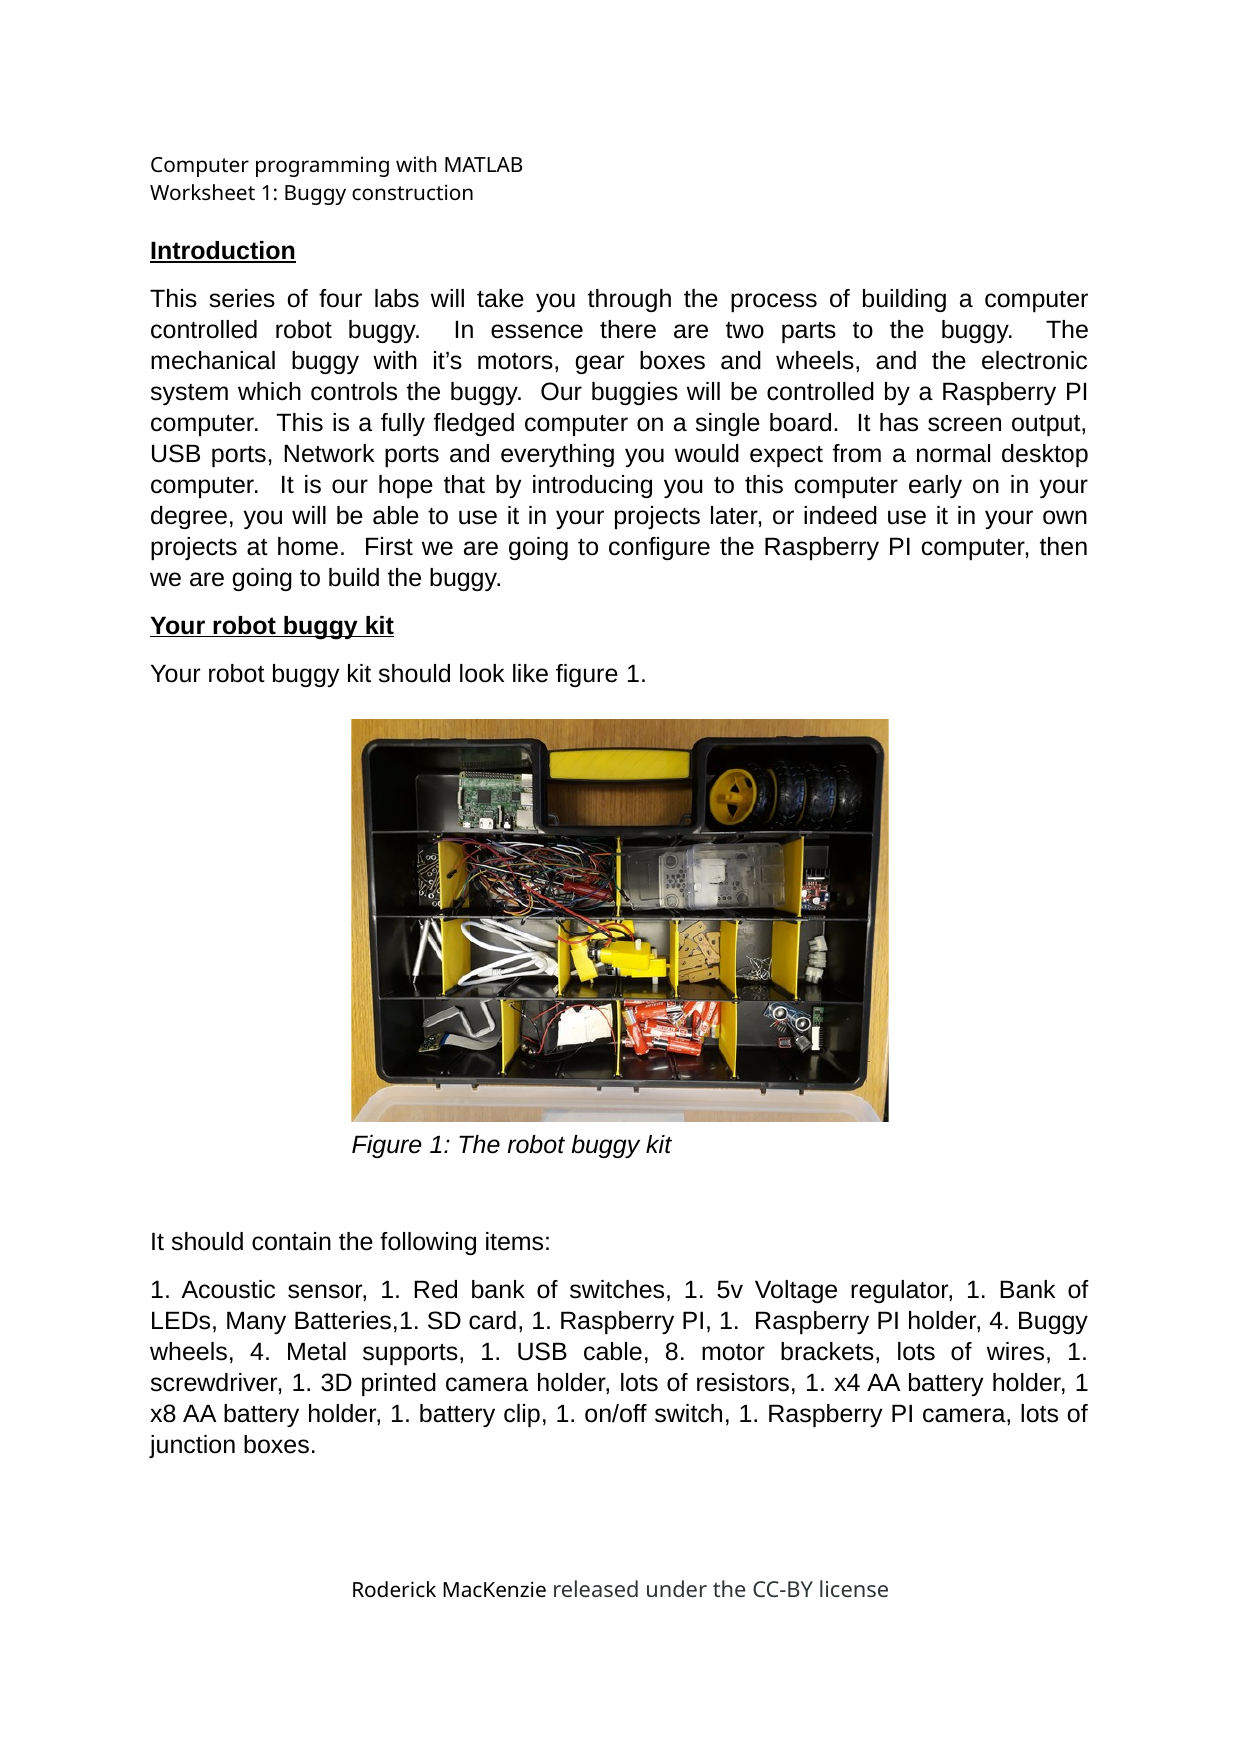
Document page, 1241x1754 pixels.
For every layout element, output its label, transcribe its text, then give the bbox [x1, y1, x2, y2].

text This series of four labs will take you through the process of building a computer controlled robot buggy. In essence there are two parts to the buggy. The mechanical buggy with it’s motors, gear boxes and wheels, and the electronic system which controls the buggy. Our buggies will be controlled by a Raspberry PI computer. This is a fully fledged computer on a single board. It has screen output, USB ports, Network ports and everything you would expect from a normal desktop computer. It is our hope that by introducing you to this computer early on in your degree, you will be able to use it in your projects later, or indeed use it in your own projects at home. First we are going to configure the Raspberry PI computer, then we are going to build the buggy. [150, 284, 1090, 592]
text Introduction [150, 236, 1090, 265]
picture [351, 719, 889, 1122]
text Figure 1: The robot buggy kit [351, 1122, 889, 1158]
text 1. Acoustic sensor, 1. Red bank of switches, 1. 5v Voltage regulator, 1. Bank of LEDs, Many Batteries,1. SD card, 1. Raspberry PI, 1. Raspberry PI holder, 4. Buggy wheels, 4. Metal supports, 1. USB cable, 8. motor brackets, lots of wires, 1. screwdriver, 1. 3D printed camera holder, lots of resistors, 1. x4 AA battery holder, 1 x8 AA battery holder, 1. battery clip, 1. on/off switch, 1. Raspberry PI camera, lots of junction boxes. [150, 1275, 1090, 1459]
text Your robot buggy kit [150, 611, 1090, 640]
text It should contain the following items: [150, 1227, 1090, 1256]
text Your robot buggy kit should look like figure 1. [150, 659, 1090, 688]
